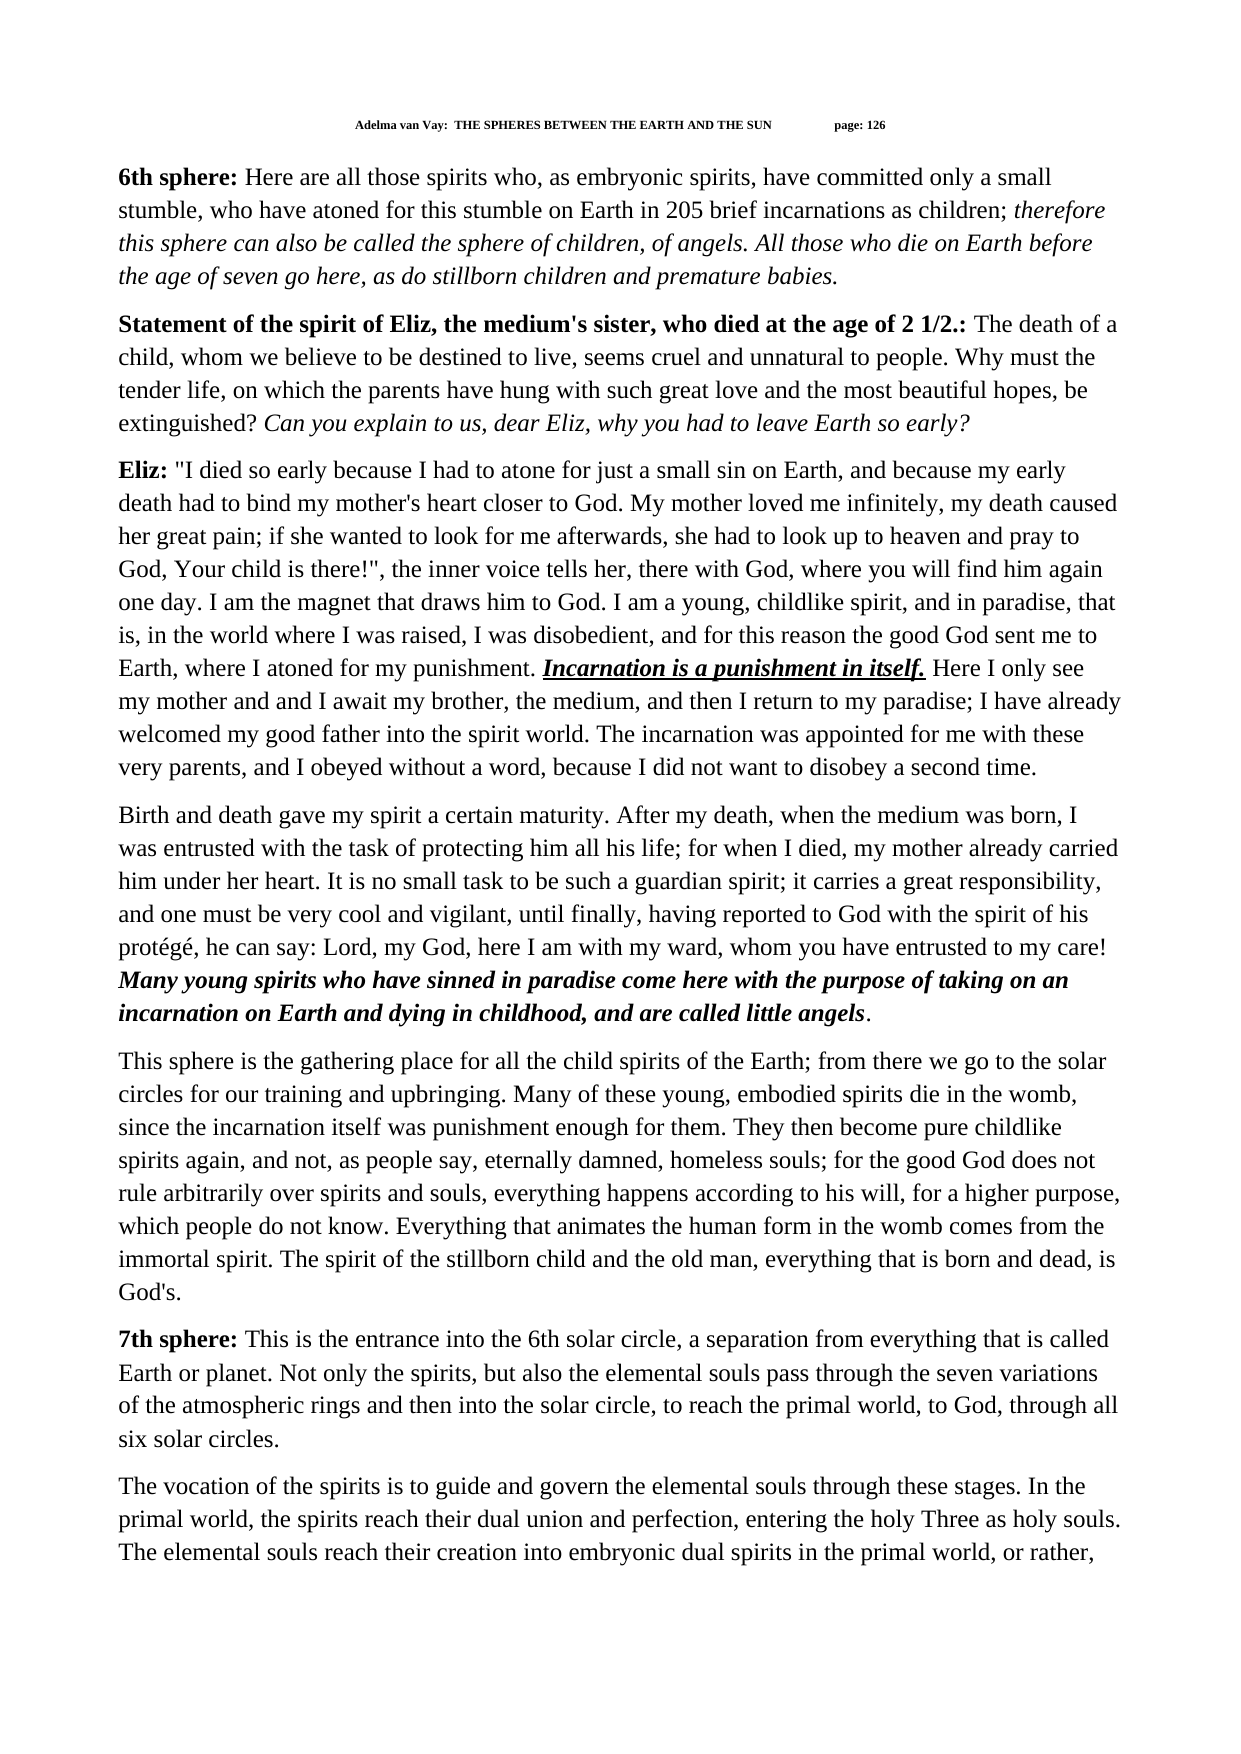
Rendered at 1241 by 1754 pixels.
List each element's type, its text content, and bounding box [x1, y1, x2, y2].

text Statement of the spirit of Eliz, the medium's sister, who died at the age of 2 1/2.: The death of a child, whom we believe to be destined to live, seems cruel and unnatural to people. Why must the tender life, on which the parents have hung with such great love and the most beautiful hopes, be extinguished? Can you explain to us, dear Eliz, why you had to leave Earth so early? [118, 309, 1122, 436]
text 7th sphere: This is the entrance into the 6th solar circle, a separation from everything that is called Earth or planet. Not only the spirits, but also the elemental souls pass through the seven variations of the atmospheric rings and then into the solar circle, to reach the primal world, to God, through all six solar circles. [118, 1324, 1122, 1452]
text Birth and death gave my spirit a certain maturity. After my death, when the medium was born, I was entrusted with the task of protecting him all his life; for when I died, my mother already carried him under her heart. It is no small task to be such a guardian spirit; it carries a great responsibility, and one must be very cool and vigilant, until finally, having reported to God with the spirit of his protégé, he can say: Lord, my God, here I am with my ward, whom you have entrusted to my care! Many young spirits who have sinned in paradise come here with the purpose of taking on an incarnation on Earth and dying in childhood, and are called little angels. [118, 800, 1122, 1027]
text Eliz: "I died so early because I had to atone for just a small sin on Earth, and because my early death had to bind my mother's heart closer to God. My mother loved me infinitely, my death caused her great pain; if she wanted to look for me afterwards, she had to look up to heaven and pray to God, Your child is there!", the inner voice tells her, there with God, where you will find him again one day. I am the magnet that draws him to God. I am a young, childlike spirit, and in paradise, that is, in the world where I was raised, I was disobedient, and for this reason the good God sent me to Earth, where I atoned for my punishment. Incarnation is a punishment in itself. Here I only see my mother and and I await my brother, the medium, and then I return to my paradise; I have already welcomed my good father into the spirit world. The incarnation was appointed for me with these very parents, and I obeyed without a word, because I did not want to disobey a second time. [118, 455, 1122, 781]
text 6th sphere: Here are all those spirits who, as embryonic spirits, have committed only a small stumble, who have atoned for this stumble on Earth in 205 brief incarnations as children; therefore this sphere can also be called the sphere of children, of angels. All those who die on Earth before the age of seven go here, as do stillborn children and premature babies. [118, 162, 1122, 290]
text This sphere is the gathering place for all the child spirits of the Earth; from there we go to the solar circles for our training and upbringing. Many of these young, embodied spirits die in the womb, since the incarnation itself was punishment enough for them. They then become pure childlike spirits again, and not, as people say, eternally damned, homeless souls; for the good God does not rule arbitrarily over spirits and souls, everything happens according to his will, for a higher purpose, which people do not know. Everything that animates the human form in the womb comes from the immortal spirit. The spirit of the stillborn child and the old man, everything that is born and dead, is God's. [118, 1046, 1122, 1306]
text The vocation of the spirits is to guide and govern the elemental souls through these stages. In the primal world, the spirits reach their dual union and perfection, entering the holy Three as holy souls. The elemental souls reach their creation into embryonic dual spirits in the primal world, or rather, [118, 1471, 1122, 1566]
